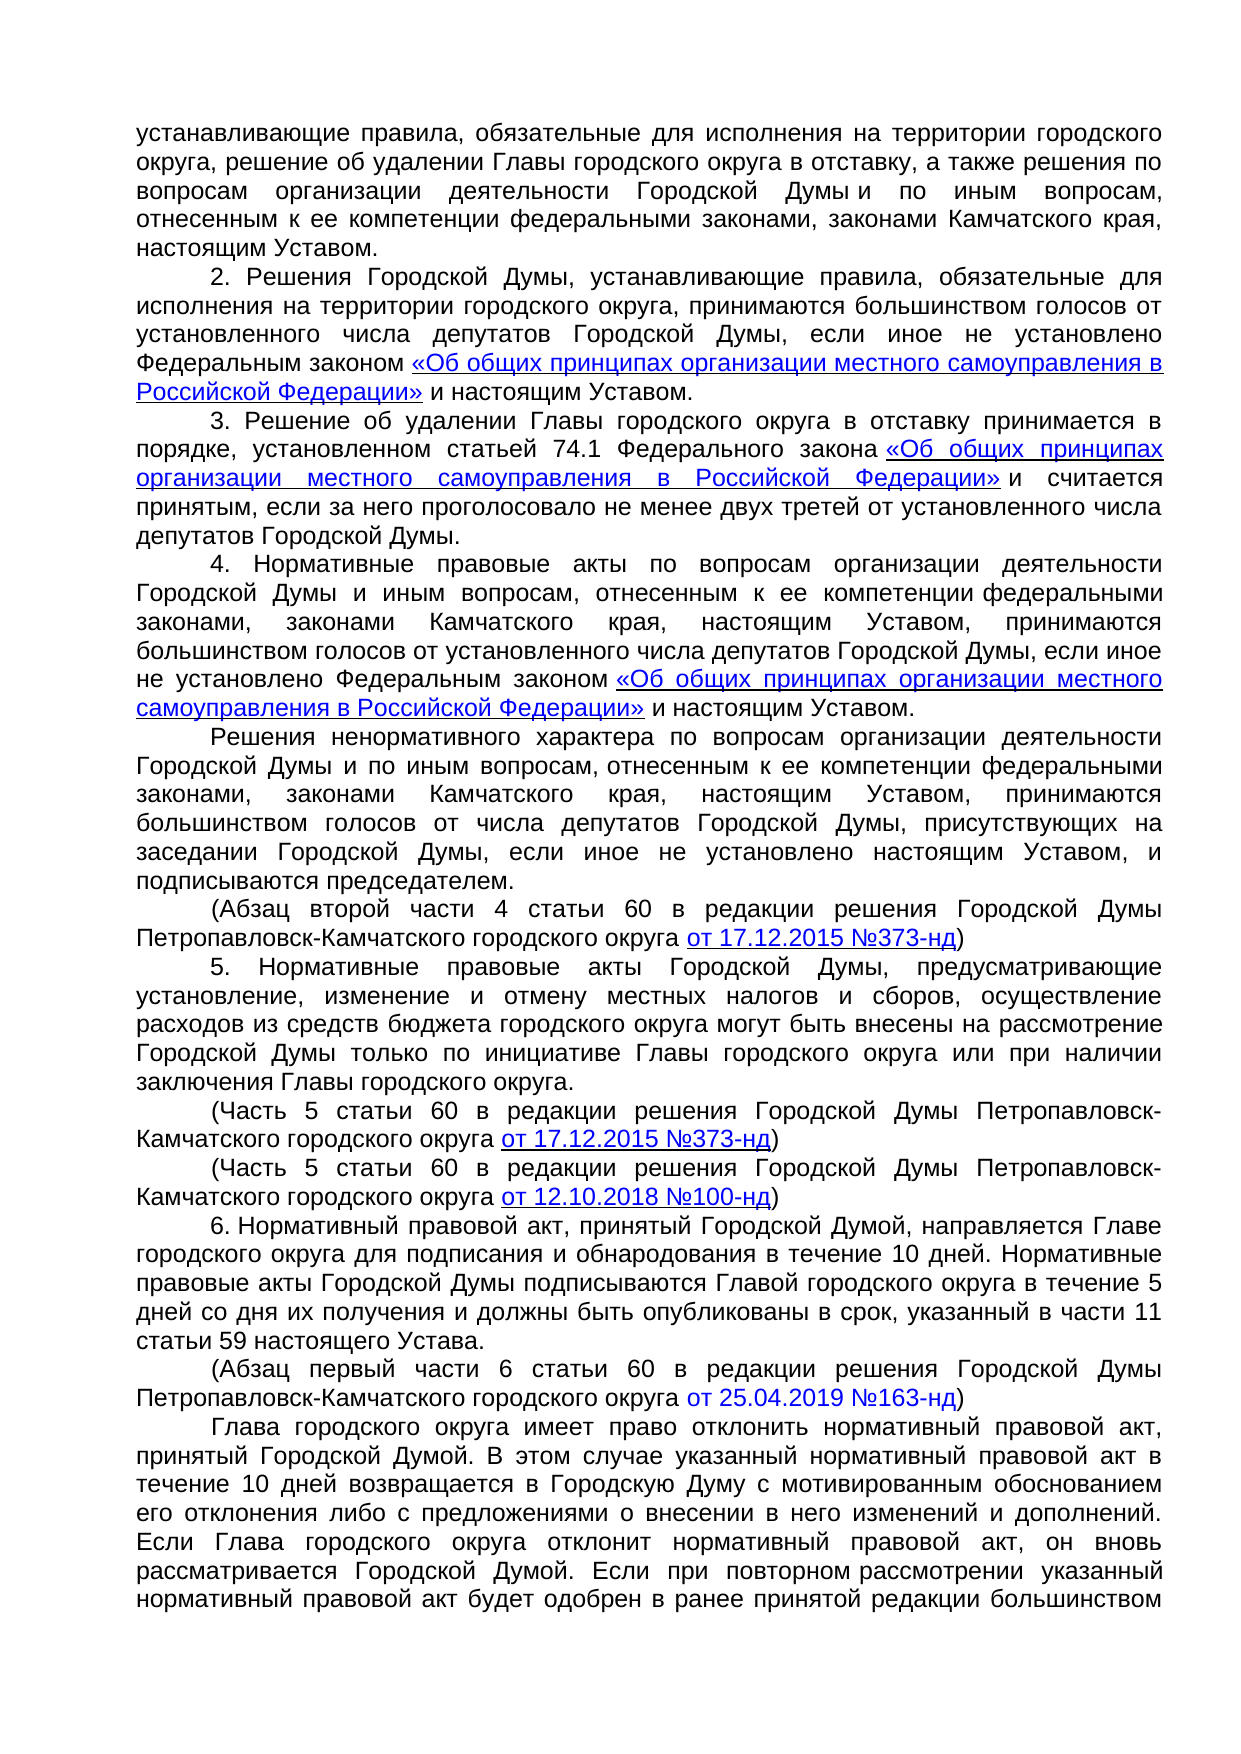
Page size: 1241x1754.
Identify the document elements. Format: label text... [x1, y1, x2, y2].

text (Часть 5 статьи 60 в редакции решения Городской Думы Петропавловск-Камчатского городского округа от 12.10.2018 №100-нд) [136, 1153, 1163, 1211]
text (Абзац первый части 6 статьи 60 в редакции решения Городской Думы Петропавловск-Камчатского городского округа от 25.04.2019 №163-нд) [136, 1354, 1163, 1412]
text устанавливающие правила, обязательные для исполнения на территории городского округа, решение об удалении Главы городского округа в отставку, а также решения по вопросам организации деятельности Городской Думы и по иным вопросам, отнесенным к ее компетенции федеральными законами, законами Камчатского края, настоящим Уставом. [136, 118, 1163, 262]
text 2. Решения Городской Думы, устанавливающие правила, обязательные для исполнения на территории городского округа, принимаются большинством голосов от установленного числа депутатов Городской Думы, если иное не установлено Федеральным законом «Об общих принципах организации местного самоуправления в Российской Федерации» и настоящим Уставом. [136, 262, 1163, 406]
text (Часть 5 статьи 60 в редакции решения Городской Думы Петропавловск-Камчатского городского округа от 17.12.2015 №373-нд) [136, 1096, 1163, 1153]
text 4. Нормативные правовые акты по вопросам организации деятельности Городской Думы и иным вопросам, отнесенным к ее компетенции федеральными законами, законами Камчатского края, настоящим Уставом, принимаются большинством голосов от установленного числа депутатов Городской Думы, если иное не установлено Федеральным законом «Об общих принципах организации местного самоуправления в Российской Федерации» и настоящим Уставом. [136, 549, 1163, 722]
text Глава городского округа имеет право отклонить нормативный правовой акт, принятый Городской Думой. В этом случае указанный нормативный правовой акт в течение 10 дней возвращается в Городскую Думу с мотивированным обоснованием его отклонения либо с предложениями о внесении в него изменений и дополнений. Если Глава городского округа отклонит нормативный правовой акт, он вновь рассматривается Городской Думой. Если при повторном рассмотрении указанный нормативный правовой акт будет одобрен в ранее принятой редакции большинством [136, 1412, 1163, 1613]
text 3. Решение об удалении Главы городского округа в отставку принимается в порядке, установленном статьей 74.1 Федерального закона «Об общих принципах организации местного самоуправления в Российской Федерации» и считается принятым, если за него проголосовало не менее двух третей от установленного числа депутатов Городской Думы. [136, 406, 1163, 549]
text Решения ненормативного характера по вопросам организации деятельности Городской Думы и по иным вопросам, отнесенным к ее компетенции федеральными законами, законами Камчатского края, настоящим Уставом, принимаются большинством голосов от числа депутатов Городской Думы, присутствующих на заседании Городской Думы, если иное не установлено настоящим Уставом, и подписываются председателем. [136, 722, 1163, 894]
text (Абзац второй части 4 статьи 60 в редакции решения Городской Думы Петропавловск-Камчатского городского округа от 17.12.2015 №373-нд) [136, 894, 1163, 952]
text 5. Нормативные правовые акты Городской Думы, предусматривающие установление, изменение и отмену местных налогов и сборов, осуществление расходов из средств бюджета городского округа могут быть внесены на рассмотрение Городской Думы только по инициативе Главы городского округа или при наличии заключения Главы городского округа. [136, 952, 1163, 1096]
text 6. Нормативный правовой акт, принятый Городской Думой, направляется Главе городского округа для подписания и обнародования в течение 10 дней. Нормативные правовые акты Городской Думы подписываются Главой городского округа в течение 5 дней со дня их получения и должны быть опубликованы в срок, указанный в части 11 статьи 59 настоящего Устава. [136, 1211, 1163, 1354]
